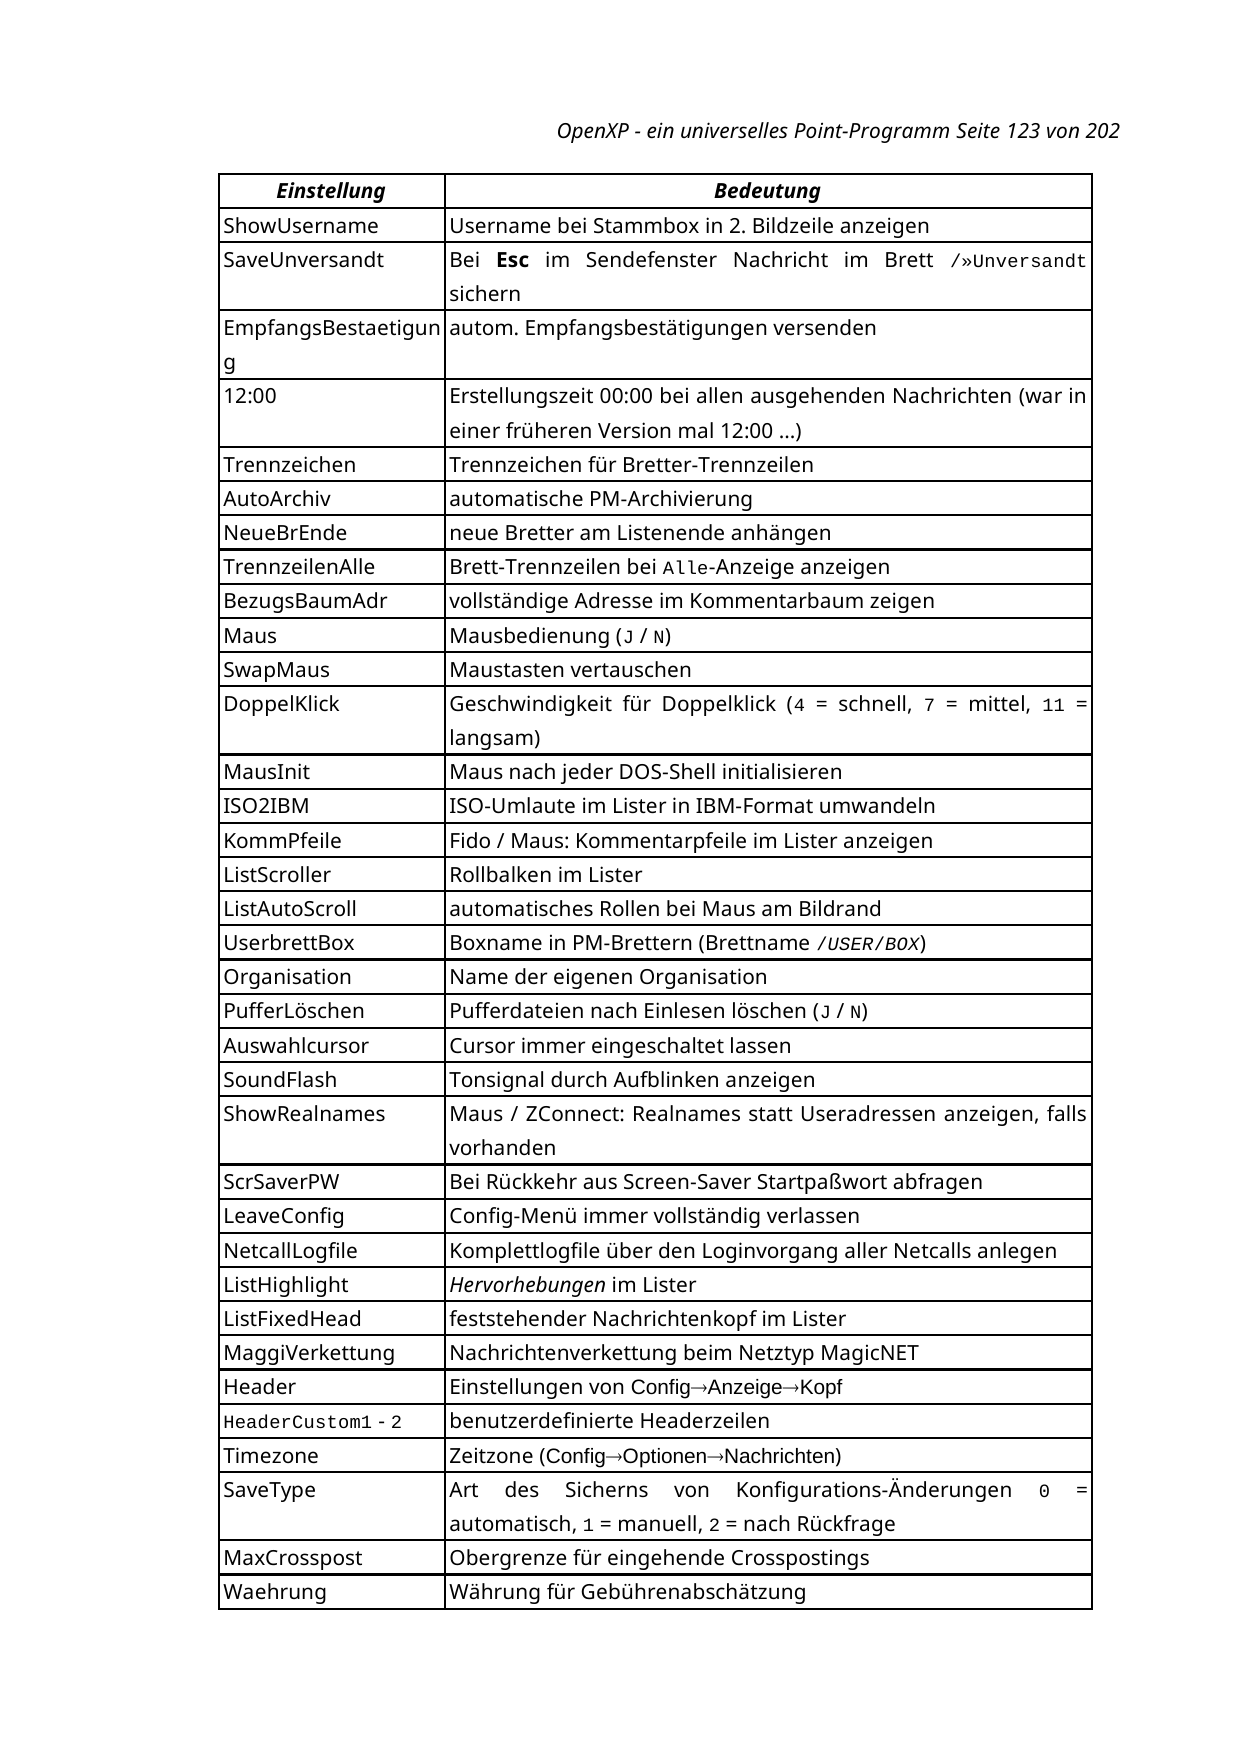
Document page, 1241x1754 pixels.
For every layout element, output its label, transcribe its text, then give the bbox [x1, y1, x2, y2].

table_cell AutoArchiv [220, 482, 444, 514]
table_cell ListAutoScroll [220, 892, 444, 924]
table_cell Name der eigenen Organisation [446, 961, 1091, 993]
table_cell ListHighlight [220, 1268, 444, 1300]
table_cell Trennzeichen für Bretter-Trennzeilen [446, 448, 1091, 480]
table_cell Maus / ZConnect: Realnames statt Useradressen anzeigen, falls vorhanden [446, 1097, 1091, 1163]
table_cell Art des Sicherns von Konfigurations-Änderungen 0 = automatisch, 1 = manuell, 2 = nach Rückfrage [446, 1473, 1091, 1539]
table_cell benutzerdefinierte Headerzeilen [446, 1405, 1091, 1437]
table_cell Auswahlcursor [220, 1029, 444, 1061]
table_cell 12:00 [220, 380, 444, 446]
table_cell Waehrung [220, 1576, 444, 1608]
table_cell ListScroller [220, 858, 444, 890]
table_cell Komplettlogfile über den Loginvorgang aller Netcalls anlegen [446, 1234, 1091, 1266]
table_cell ShowRealnames [220, 1097, 444, 1163]
table_header Einstellung [220, 175, 444, 207]
table_cell ListFixedHead [220, 1302, 444, 1334]
table_cell neue Bretter am Listenende anhängen [446, 516, 1091, 548]
table_cell automatische PM-Archivierung [446, 482, 1091, 514]
table_cell feststehender Nachrichtenkopf im Lister [446, 1302, 1091, 1334]
table_cell ISO2IBM [220, 790, 444, 822]
table_cell Timezone [220, 1439, 444, 1471]
table_cell ShowUsername [220, 209, 444, 241]
table_cell Header [220, 1371, 444, 1403]
table_cell automatisches Rollen bei Maus am Bildrand [446, 892, 1091, 924]
table_cell Organisation [220, 961, 444, 993]
table_cell SaveUnversandt [220, 243, 444, 309]
table_cell Erstellungszeit 00:00 bei allen ausgehenden Nachrichten (war in einer früheren Version mal 12:00 ...) [446, 380, 1091, 446]
table_cell SoundFlash [220, 1063, 444, 1095]
table_cell NetcallLogfile [220, 1234, 444, 1266]
table_cell Bei Esc im Sendefenster Nachricht im Brett /»Unversandt sichern [446, 243, 1091, 309]
table_cell Obergrenze für eingehende Crosspostings [446, 1541, 1091, 1573]
table_cell SaveType [220, 1473, 444, 1539]
table_cell Zeitzone (Config®Optionen®Nachrichten) [446, 1439, 1091, 1471]
table_cell Brett-Trennzeilen bei Alle-Anzeige anzeigen [446, 551, 1091, 583]
table_cell HeaderCustom1 - 2 [220, 1405, 444, 1437]
table_cell Trennzeichen [220, 448, 444, 480]
table_cell MaxCrosspost [220, 1541, 444, 1573]
table_cell DoppelKlick [220, 687, 444, 753]
table_cell EmpfangsBestaetigung [220, 311, 444, 378]
table_cell Cursor immer eingeschaltet lassen [446, 1029, 1091, 1061]
table_cell Hervorhebungen im Lister [446, 1268, 1091, 1300]
table_cell Währung für Gebührenabschätzung [446, 1576, 1091, 1608]
table_cell KommPfeile [220, 824, 444, 856]
table_cell LeaveConfig [220, 1200, 444, 1232]
table_cell PufferLöschen [220, 995, 444, 1027]
table_cell autom. Empfangsbestätigungen versenden [446, 311, 1091, 378]
table_cell Pufferdateien nach Einlesen löschen (J / N) [446, 995, 1091, 1027]
table_cell vollständige Adresse im Kommentarbaum zeigen [446, 585, 1091, 617]
table_cell Maus nach jeder DOS-Shell initialisieren [446, 756, 1091, 788]
table_cell NeueBrEnde [220, 516, 444, 548]
table_cell Bei Rückkehr aus Screen-Saver Startpaßwort abfragen [446, 1166, 1091, 1198]
table_cell Config-Menü immer vollständig verlassen [446, 1200, 1091, 1232]
table_cell Username bei Stammbox in 2. Bildzeile anzeigen [446, 209, 1091, 241]
table_cell SwapMaus [220, 653, 444, 685]
table_cell Einstellungen von Config®Anzeige®Kopf [446, 1371, 1091, 1403]
table_cell Nachrichtenverkettung beim Netztyp MagicNET [446, 1336, 1091, 1368]
table_cell BezugsBaumAdr [220, 585, 444, 617]
table_cell Tonsignal durch Aufblinken anzeigen [446, 1063, 1091, 1095]
table_cell UserbrettBox [220, 926, 444, 958]
table_cell Geschwindigkeit für Doppelklick (4 = schnell, 7 = mittel, 11 = langsam) [446, 687, 1091, 753]
table_cell Maus [220, 619, 444, 651]
table_cell ScrSaverPW [220, 1166, 444, 1198]
table_cell Fido / Maus: Kommentarpfeile im Lister anzeigen [446, 824, 1091, 856]
table_cell Rollbalken im Lister [446, 858, 1091, 890]
table_cell MaggiVerkettung [220, 1336, 444, 1368]
table_header Bedeutung [446, 175, 1091, 207]
table_cell ISO-Umlaute im Lister in IBM-Format umwandeln [446, 790, 1091, 822]
table_cell MausInit [220, 756, 444, 788]
table_cell TrennzeilenAlle [220, 551, 444, 583]
table_cell Boxname in PM-Brettern (Brettname /USER/BOX) [446, 926, 1091, 958]
table_cell Mausbedienung (J / N) [446, 619, 1091, 651]
table_cell Maustasten vertauschen [446, 653, 1091, 685]
